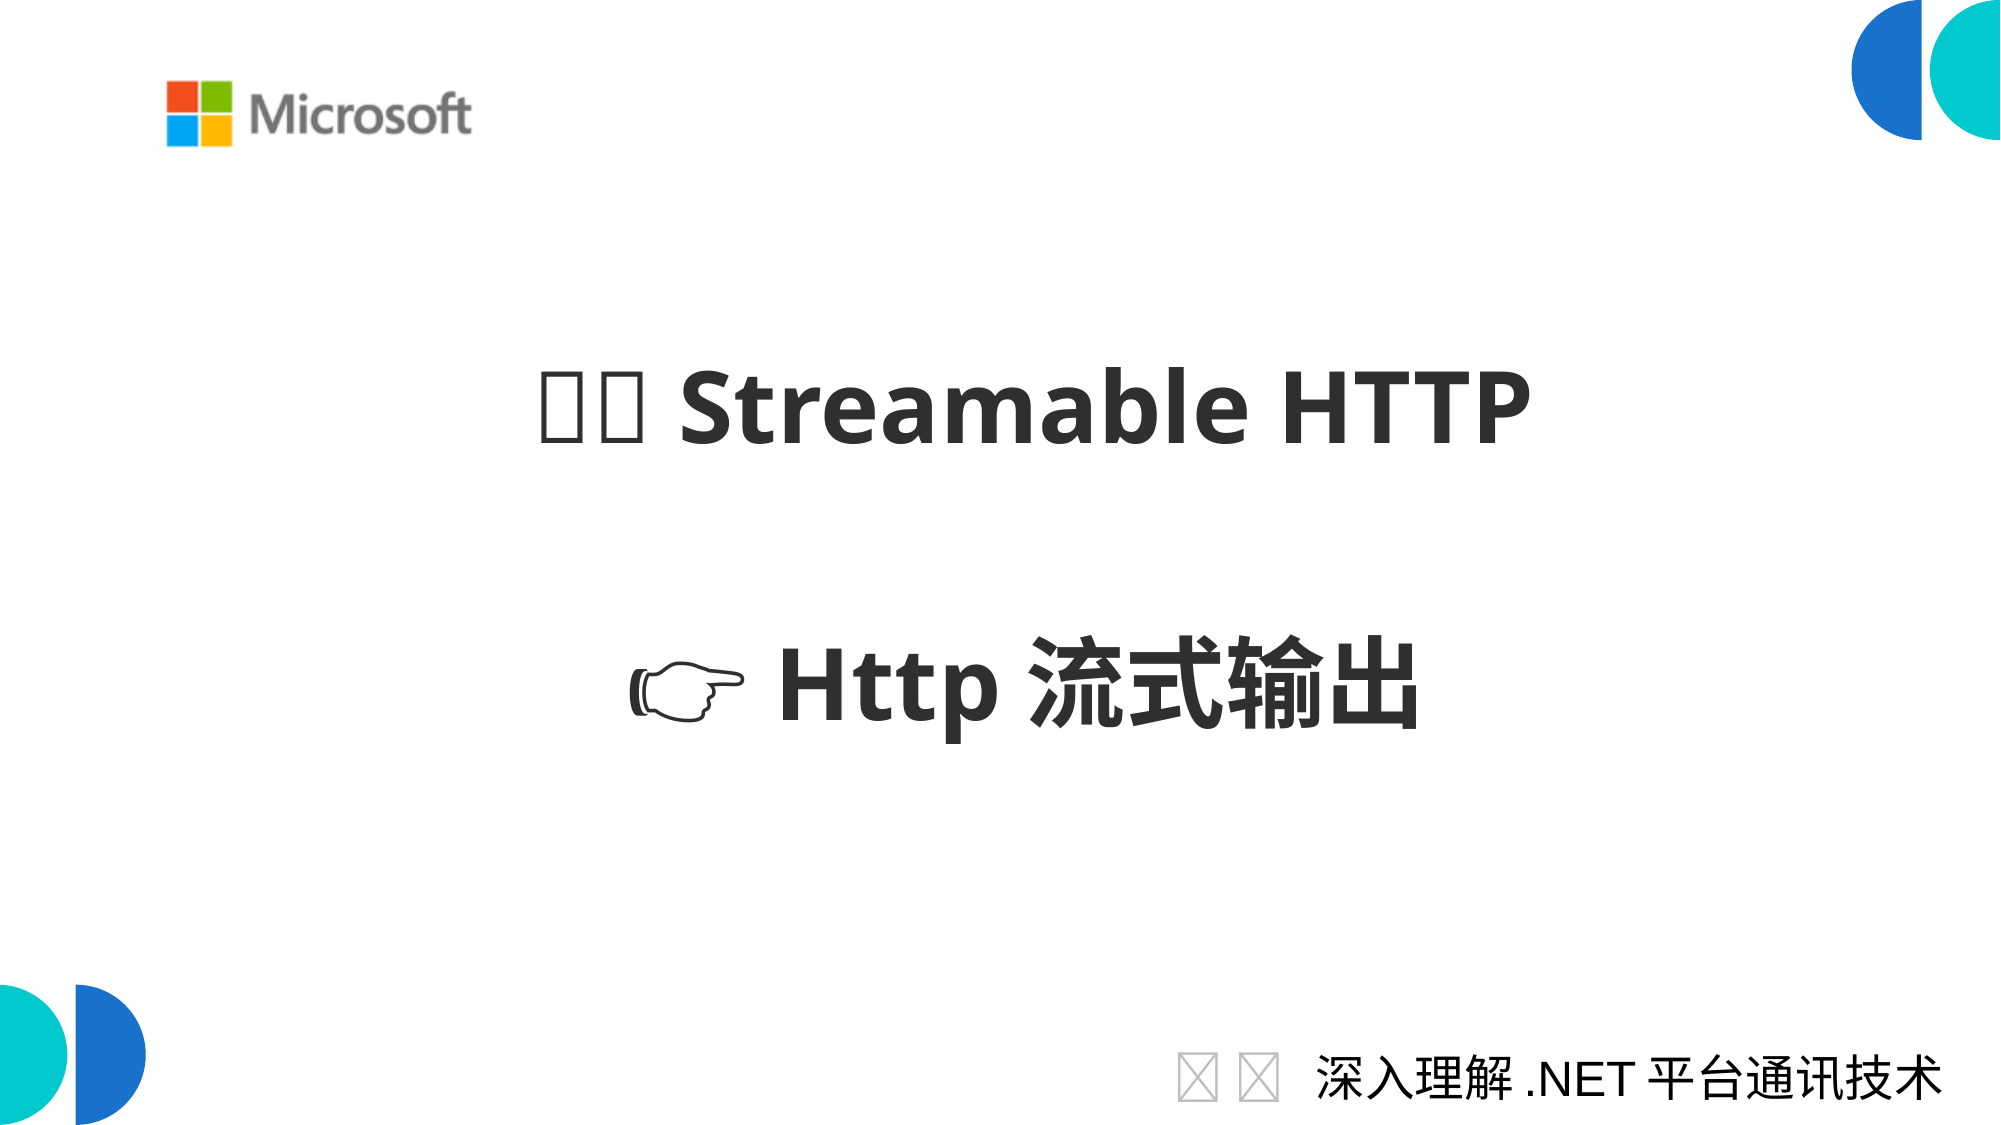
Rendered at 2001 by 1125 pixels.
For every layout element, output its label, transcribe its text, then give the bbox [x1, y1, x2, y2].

picture [85, 41, 552, 189]
title 👉 Http流式输出 [164, 527, 1888, 833]
title 🚀🚀 Streamable HTTP [172, 250, 1896, 556]
subtitle 🚀 🚀 深入理解.NET平台通讯技术 [1173, 1046, 1952, 1107]
